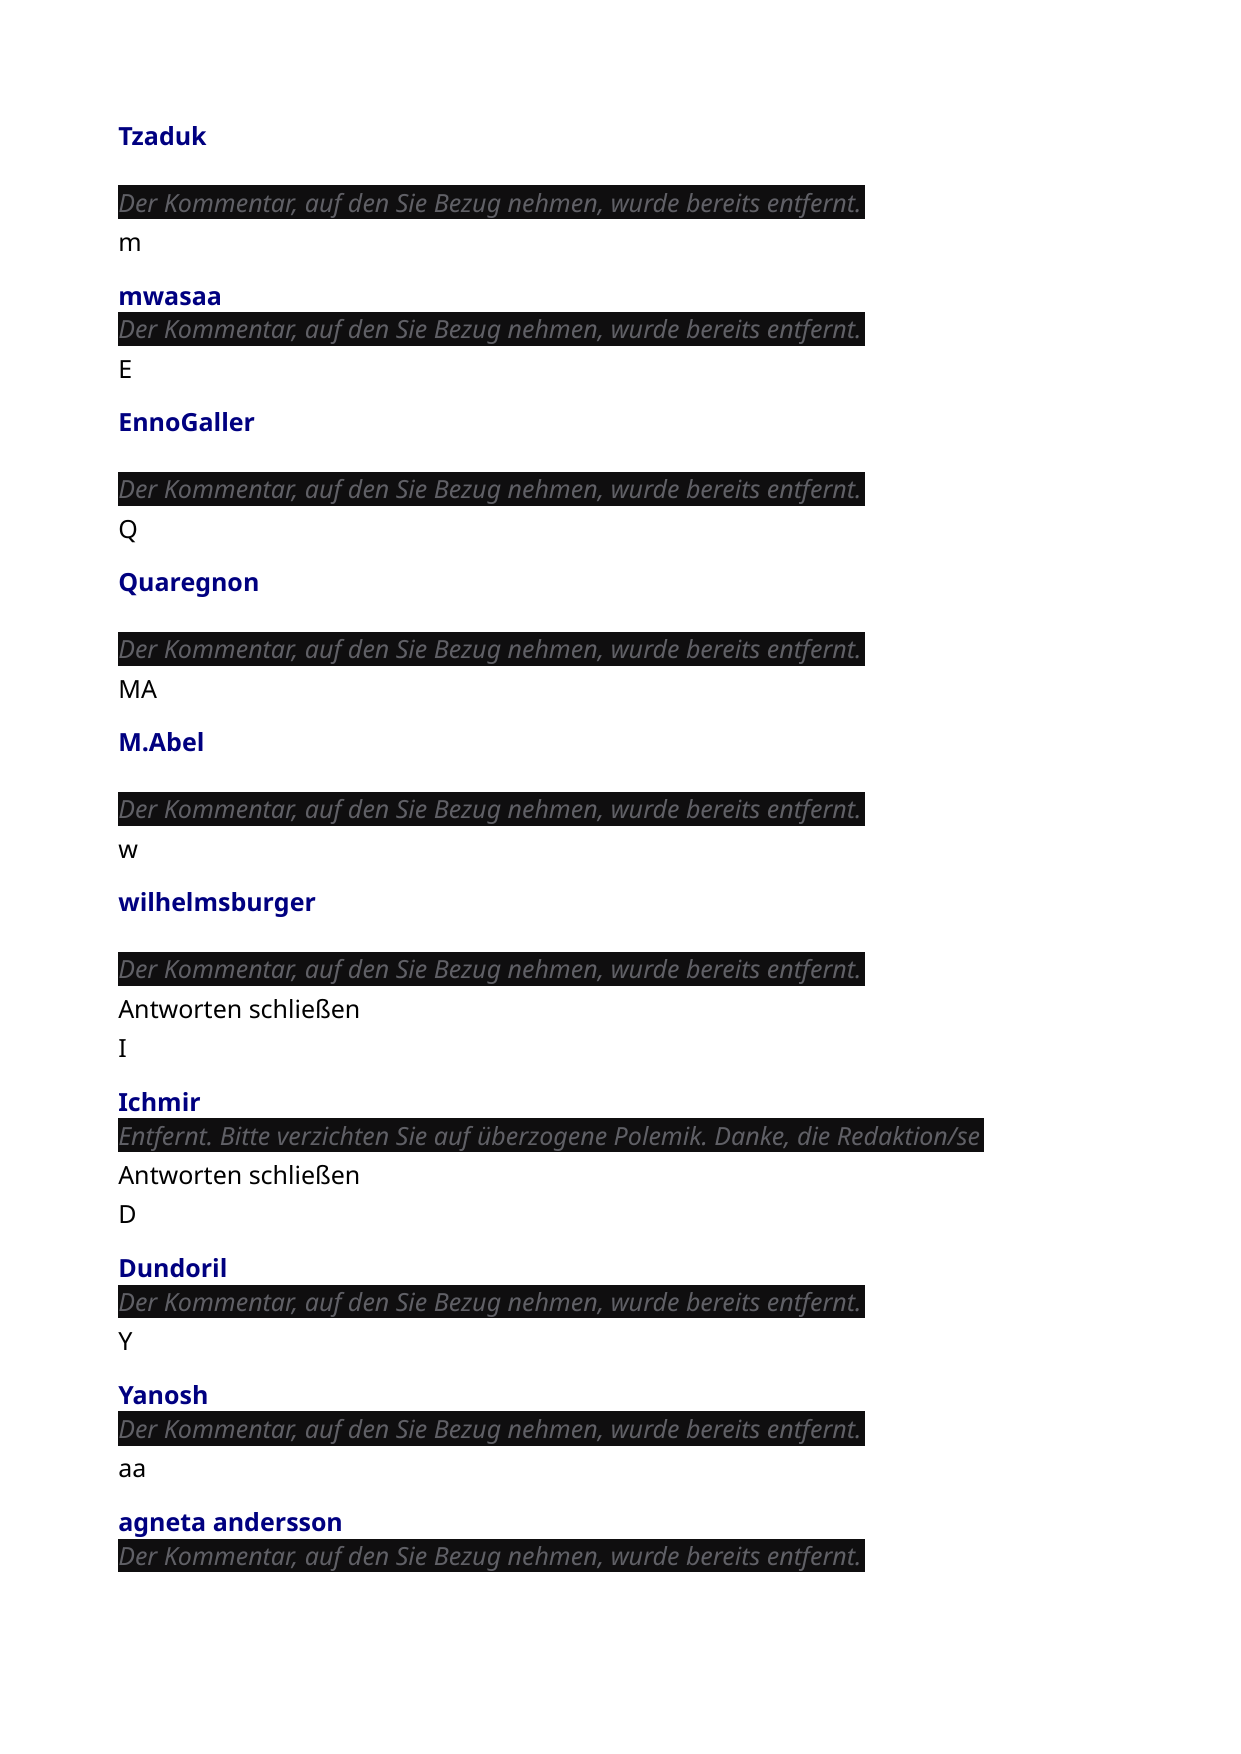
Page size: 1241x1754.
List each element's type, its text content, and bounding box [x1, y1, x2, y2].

text Der Kommentar, auf den Sie Bezug nehmen, wurde bereits entfernt. [118, 1284, 1122, 1318]
subtitle Ichmir [118, 1084, 1122, 1118]
text Q [118, 511, 1122, 545]
text D [118, 1197, 1122, 1231]
text Der Kommentar, auf den Sie Bezug nehmen, wurde bereits entfernt. [118, 185, 1122, 219]
text MA [118, 671, 1122, 705]
text Antworten schließen [118, 1157, 1122, 1192]
text Der Kommentar, auf den Sie Bezug nehmen, wurde bereits entfernt. [118, 312, 1122, 346]
text w [118, 831, 1122, 865]
subtitle M.Abel [118, 725, 1122, 759]
subtitle EnnoGaller [118, 405, 1122, 439]
text aa [118, 1451, 1122, 1485]
subtitle mwasaa [118, 278, 1122, 312]
text Der Kommentar, auf den Sie Bezug nehmen, wurde bereits entfernt. [118, 632, 1122, 666]
text E [118, 351, 1122, 385]
subtitle Quaregnon [118, 565, 1122, 599]
subtitle Tzaduk [118, 118, 1122, 152]
subtitle agneta andersson [118, 1504, 1122, 1538]
text Der Kommentar, auf den Sie Bezug nehmen, wurde bereits entfernt. [118, 952, 1122, 986]
text Der Kommentar, auf den Sie Bezug nehmen, wurde bereits entfernt. [118, 472, 1122, 506]
subtitle wilhelmsburger [118, 885, 1122, 919]
subtitle Yanosh [118, 1377, 1122, 1411]
subtitle Dundoril [118, 1250, 1122, 1284]
text Der Kommentar, auf den Sie Bezug nehmen, wurde bereits entfernt. [118, 792, 1122, 826]
text I [118, 1031, 1122, 1064]
text Entfernt. Bitte verzichten Sie auf überzogene Polemik. Danke, die Redaktion/se [118, 1118, 1122, 1152]
text Der Kommentar, auf den Sie Bezug nehmen, wurde bereits entfernt. [118, 1538, 1122, 1572]
text m [118, 224, 1122, 258]
text Der Kommentar, auf den Sie Bezug nehmen, wurde bereits entfernt. [118, 1411, 1122, 1446]
text Y [118, 1324, 1122, 1358]
text Antworten schließen [118, 991, 1122, 1025]
